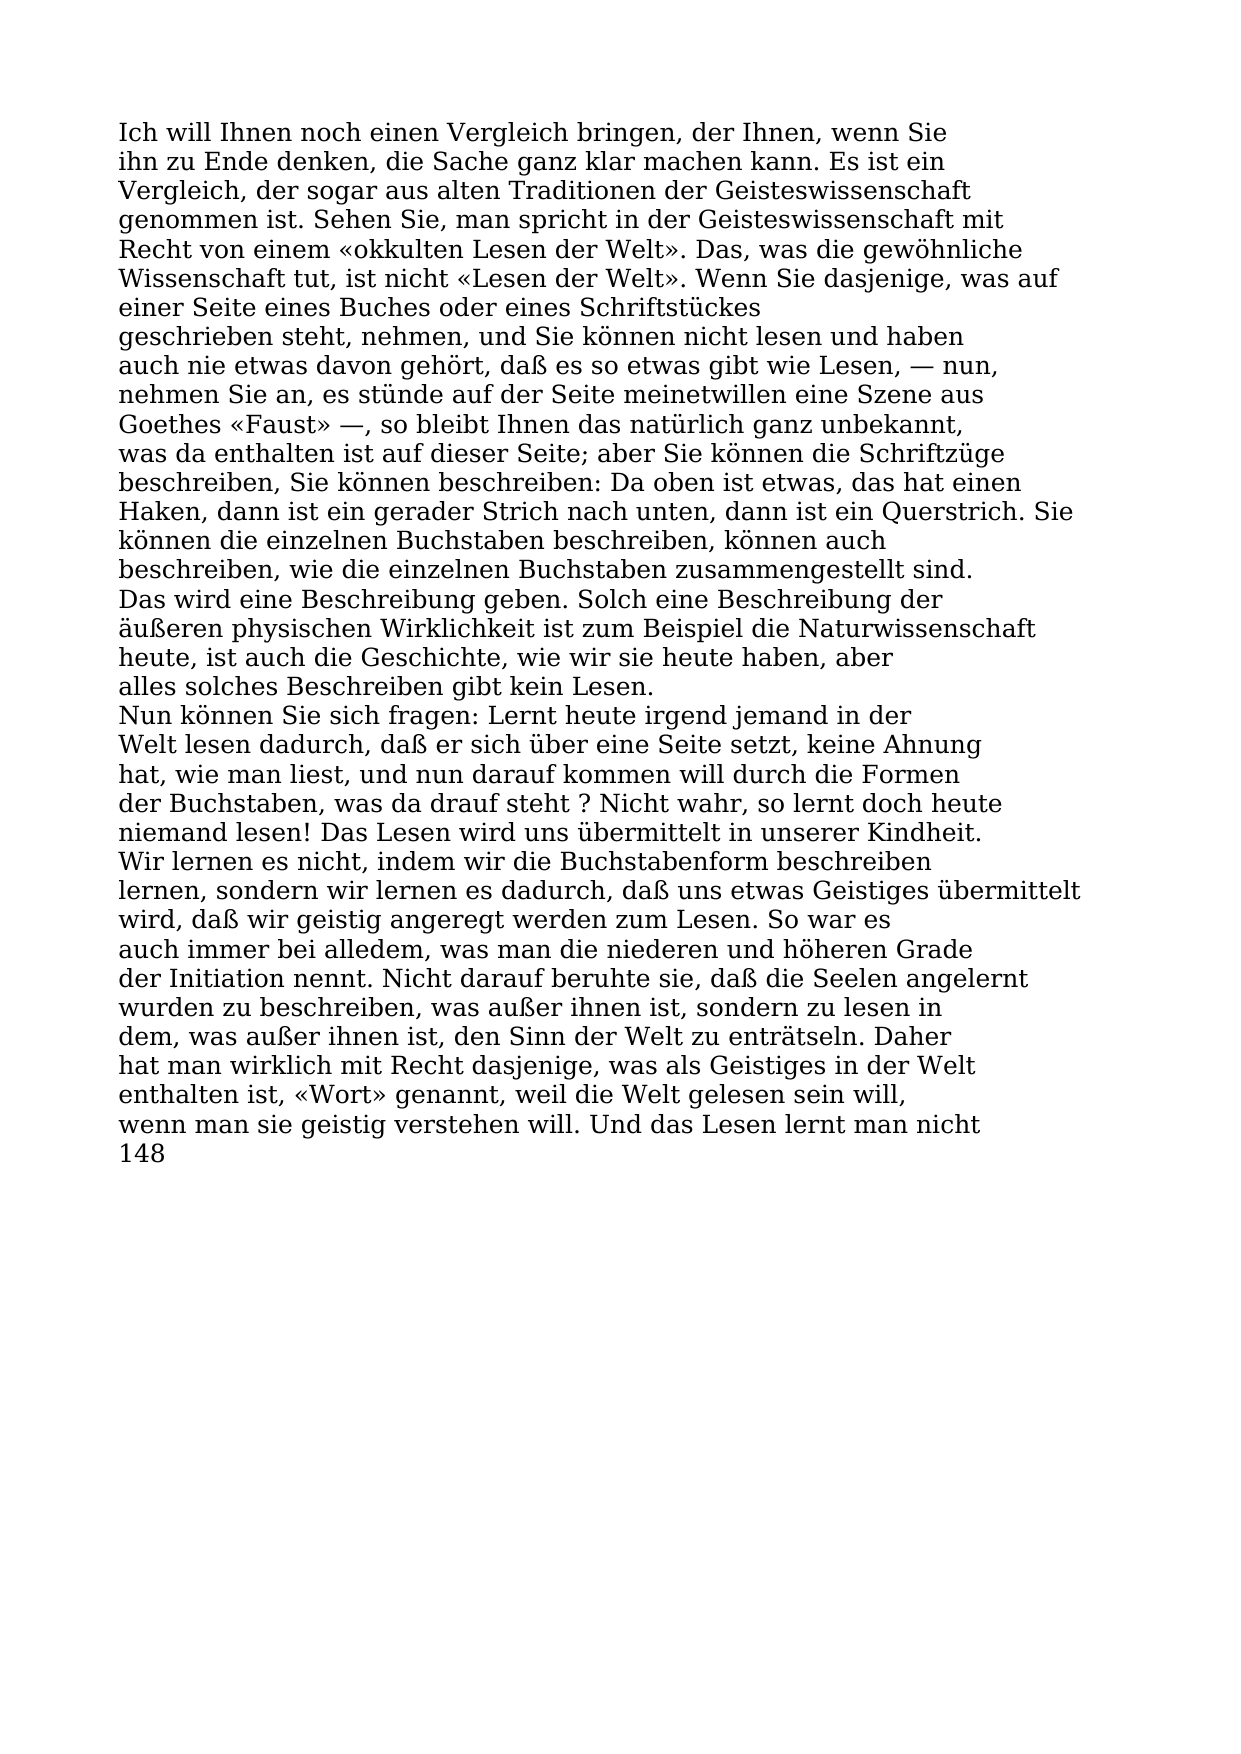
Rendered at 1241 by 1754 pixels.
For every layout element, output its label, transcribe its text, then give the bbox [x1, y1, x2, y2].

text wenn man sie geistig verstehen will. Und das Lesen lernt man nicht [118, 1110, 1122, 1139]
text Vergleich, der sogar aus alten Traditionen der Geisteswissenschaft [118, 176, 1122, 206]
text Nun können Sie sich fragen: Lernt heute irgend jemand in der [118, 701, 1122, 731]
text hat man wirklich mit Recht dasjenige, was als Geistiges in der Welt [118, 1051, 1122, 1081]
text ihn zu Ende denken, die Sache ganz klar machen kann. Es ist ein [118, 147, 1122, 176]
text auch nie etwas davon gehört, daß es so etwas gibt wie Lesen, — nun, [118, 351, 1122, 381]
text 148 [118, 1139, 1122, 1168]
text Goethes «Faust» —, so bleibt Ihnen das natürlich ganz unbekannt, [118, 410, 1122, 439]
text geschrieben steht, nehmen, und Sie können nicht lesen und haben [118, 322, 1122, 351]
text Recht von einem «okkulten Lesen der Welt». Das, was die gewöhnliche Wissenschaft tut, ist nicht «Lesen der Welt». Wenn Sie dasjenige, was auf einer Seite eines Buches oder eines Schriftstückes [118, 235, 1122, 322]
text dem, was außer ihnen ist, den Sinn der Welt zu enträtseln. Daher [118, 1022, 1122, 1051]
text Das wird eine Beschreibung geben. Solch eine Beschreibung der [118, 585, 1122, 614]
text Welt lesen dadurch, daß er sich über eine Seite setzt, keine Ahnung [118, 731, 1122, 760]
text der Initiation nennt. Nicht darauf beruhte sie, daß die Seelen angelernt wurden zu beschreiben, was außer ihnen ist, sondern zu lesen in [118, 964, 1122, 1022]
text auch immer bei alledem, was man die niederen und höheren Grade [118, 935, 1122, 964]
text der Buchstaben, was da drauf steht ? Nicht wahr, so lernt doch heute [118, 789, 1122, 818]
text was da enthalten ist auf dieser Seite; aber Sie können die Schriftzüge [118, 439, 1122, 468]
text alles solches Beschreiben gibt kein Lesen. [118, 672, 1122, 701]
text beschreiben, wie die einzelnen Buchstaben zusammengestellt sind. [118, 556, 1122, 585]
text nehmen Sie an, es stünde auf der Seite meinetwillen eine Szene aus [118, 381, 1122, 410]
text niemand lesen! Das Lesen wird uns übermittelt in unserer Kindheit. [118, 818, 1122, 847]
text Wir lernen es nicht, indem wir die Buchstabenform beschreiben [118, 847, 1122, 876]
text Ich will Ihnen noch einen Vergleich bringen, der Ihnen, wenn Sie [118, 118, 1122, 147]
text lernen, sondern wir lernen es dadurch, daß uns etwas Geistiges übermittelt wird, daß wir geistig angeregt werden zum Lesen. So war es [118, 876, 1122, 935]
text hat, wie man liest, und nun darauf kommen will durch die Formen [118, 760, 1122, 789]
text Haken, dann ist ein gerader Strich nach unten, dann ist ein Querstrich. Sie können die einzelnen Buchstaben beschreiben, können auch [118, 497, 1122, 556]
text genommen ist. Sehen Sie, man spricht in der Geisteswissenschaft mit [118, 206, 1122, 235]
text äußeren physischen Wirklichkeit ist zum Beispiel die Naturwissenschaft heute, ist auch die Geschichte, wie wir sie heute haben, aber [118, 614, 1122, 672]
text beschreiben, Sie können beschreiben: Da oben ist etwas, das hat einen [118, 468, 1122, 497]
text enthalten ist, «Wort» genannt, weil die Welt gelesen sein will, [118, 1081, 1122, 1110]
